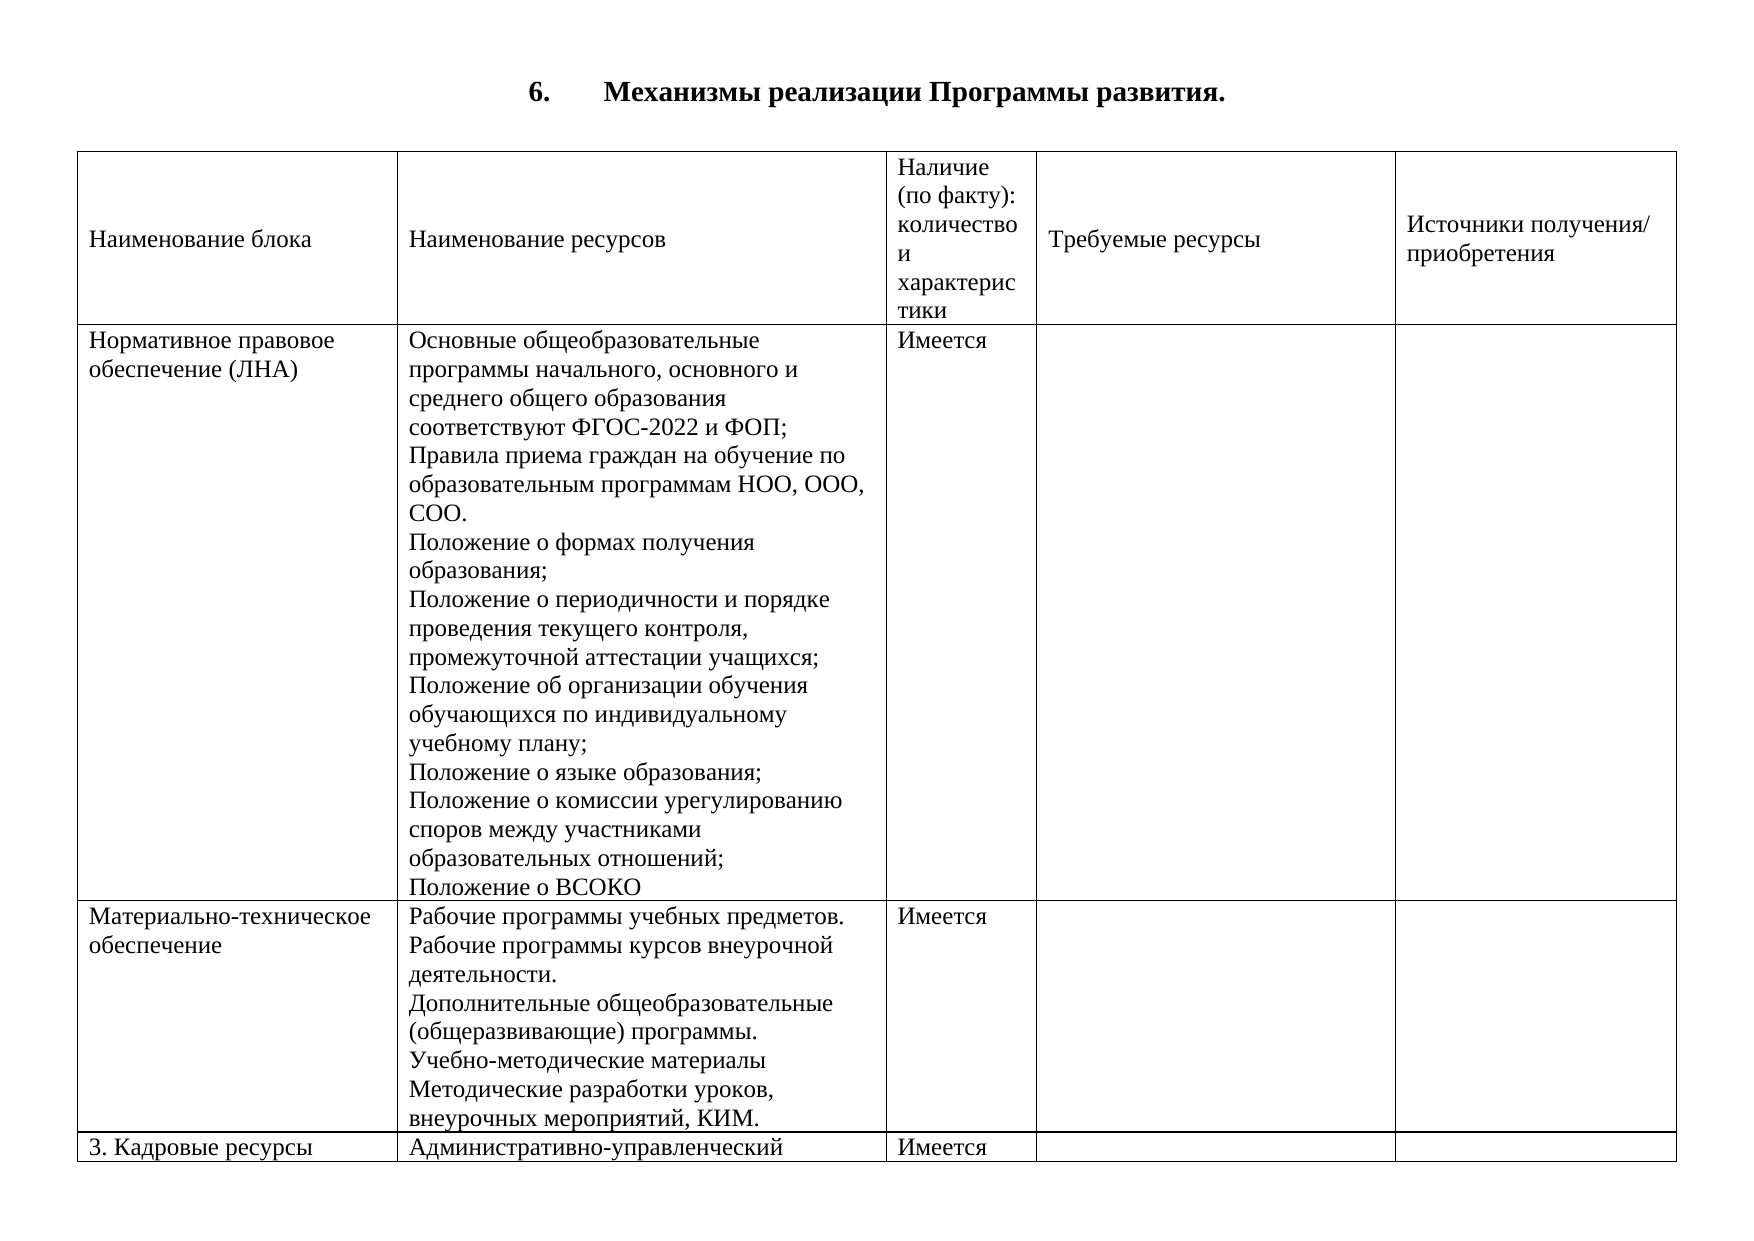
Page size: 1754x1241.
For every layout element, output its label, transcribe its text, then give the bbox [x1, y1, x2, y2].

table_cell [1396, 1133, 1676, 1161]
table_cell Имеется [887, 1133, 1036, 1161]
table_cell Имеется [887, 325, 1036, 900]
table_cell Рабочие программы учебных предметов. Рабочие программы курсов внеурочной деятельности. Дополнительные общеобразовательные (общеразвивающие) программы. Учебно-методические материалы Методические разработки уроков, внеурочных мероприятий, КИМ. [398, 901, 886, 1131]
table_cell [1037, 325, 1395, 900]
table_cell [1396, 325, 1676, 900]
table_header Наименование ресурсов [398, 152, 886, 324]
list Механизмы реализации Программы развития. [89, 74, 1665, 107]
table_cell [1396, 901, 1676, 1131]
table_header Наличие (по факту): количество и характеристики [887, 152, 1036, 324]
table_cell Нормативное правовое обеспечение (ЛНА) [78, 325, 397, 900]
table_cell 3. Кадровые ресурсы [78, 1133, 397, 1161]
table_header Требуемые ресурсы [1037, 152, 1395, 324]
table_cell Имеется [887, 901, 1036, 1131]
table_header Наименование блока [78, 152, 397, 324]
table_header Источники получения/ приобретения [1396, 152, 1676, 324]
table_cell [1037, 1133, 1395, 1161]
table_cell Административно-управленческий [398, 1133, 886, 1161]
table_cell [1037, 901, 1395, 1131]
table_cell Основные общеобразовательные программы начального, основного и среднего общего образования соответствуют ФГОС-2022 и ФОП; Правила приема граждан на обучение по образовательным программам НОО, ООО, СОО. Положение о формах получения образования; Положение о периодичности и порядке проведения текущего контроля, промежуточной аттестации учащихся; Положение об организации обучения обучающихся по индивидуальному учебному плану; Положение о языке образования; Положение о комиссии урегулированию споров между участниками образовательных отношений; Положение о ВСОКО [398, 325, 886, 900]
table_cell Материально-техническое обеспечение [78, 901, 397, 1131]
